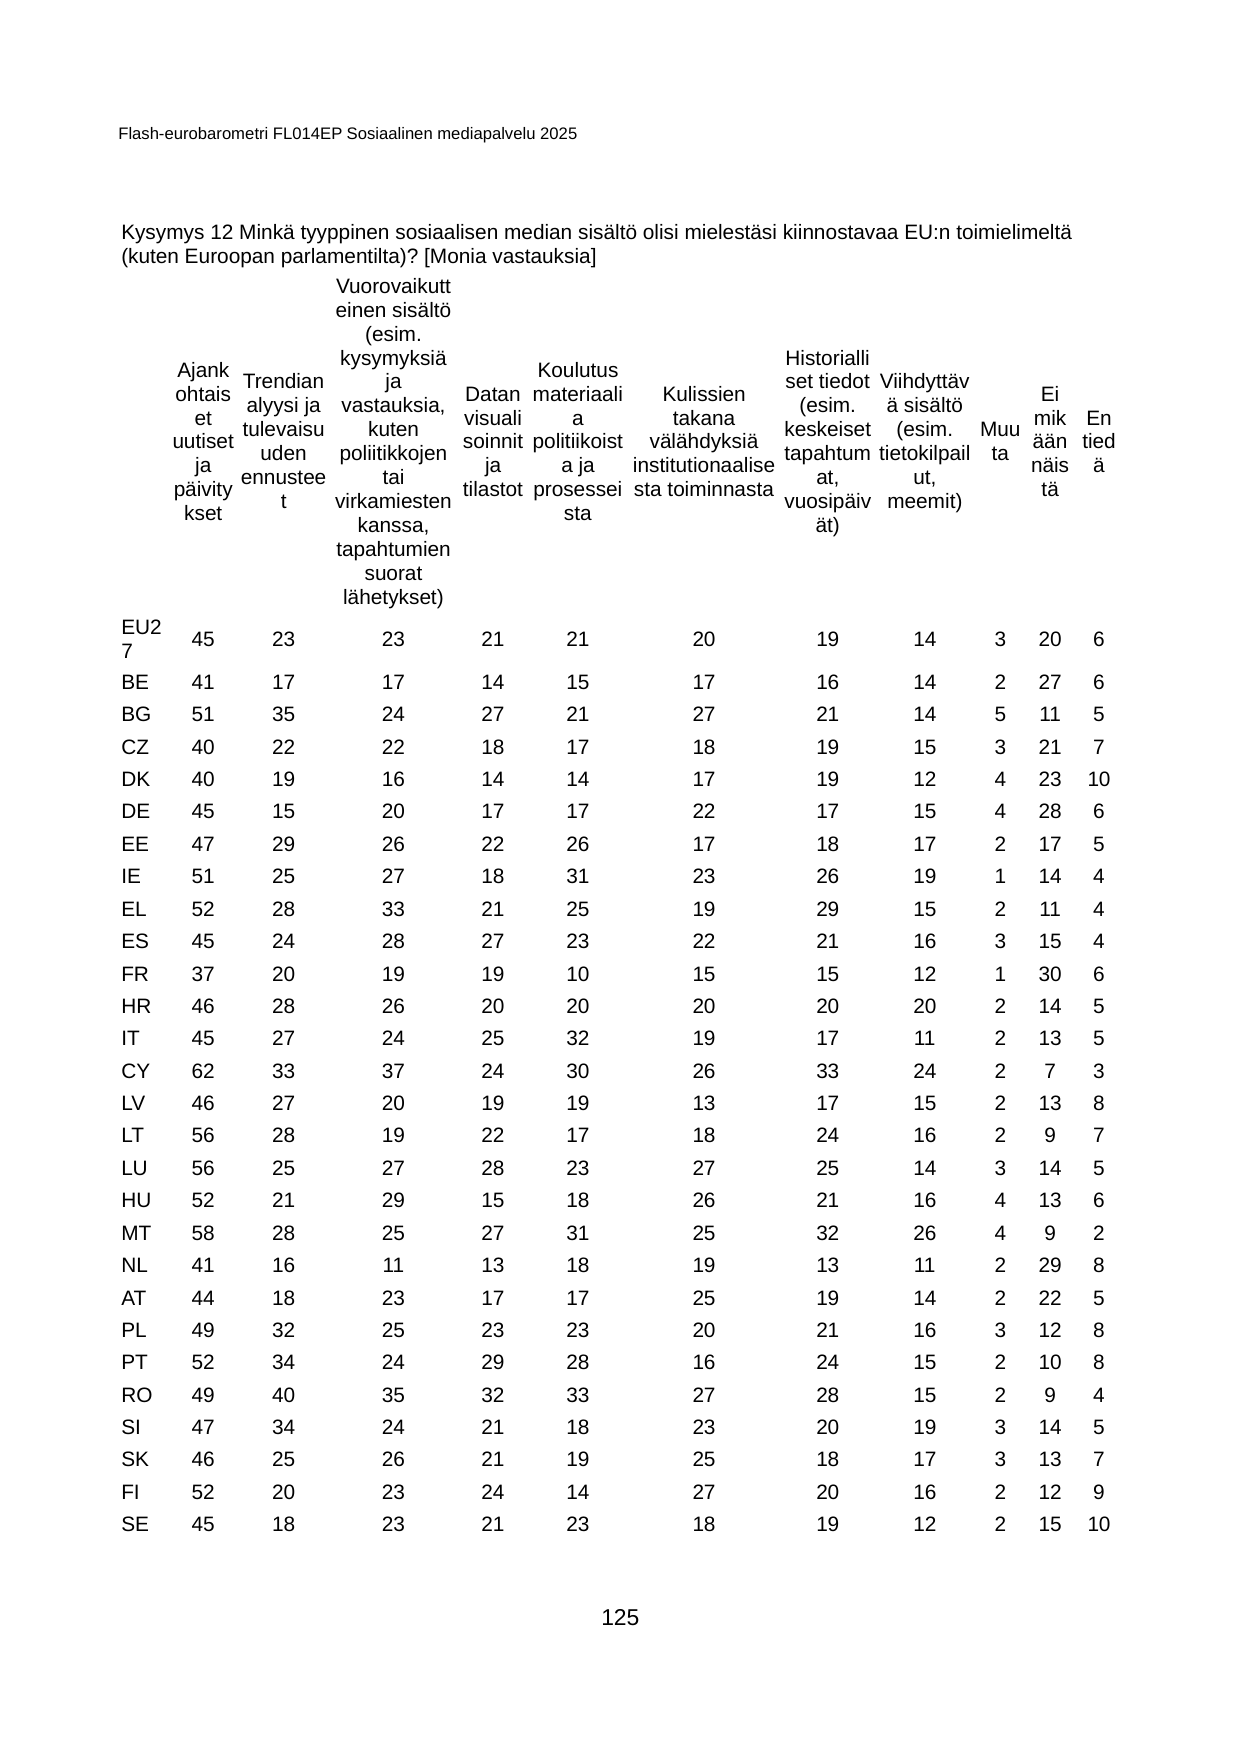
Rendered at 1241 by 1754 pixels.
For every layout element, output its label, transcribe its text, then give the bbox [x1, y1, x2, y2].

table_cell 17 [627, 763, 781, 795]
table_cell 49 [169, 1378, 237, 1411]
table_cell 4 [975, 1184, 1025, 1216]
table_cell 2 [975, 1022, 1025, 1054]
table_cell 18 [528, 1249, 627, 1281]
table_cell 7 [1075, 730, 1123, 763]
table_cell 16 [627, 1346, 781, 1378]
table_cell 2 [975, 1054, 1025, 1087]
table_cell 21 [238, 1184, 329, 1216]
table_cell PT [118, 1346, 168, 1378]
table_cell 15 [781, 957, 874, 989]
table_cell 19 [781, 1508, 874, 1540]
table_cell 29 [238, 828, 329, 860]
table_cell 17 [528, 1281, 627, 1313]
table_cell LT [118, 1119, 168, 1152]
table_cell 19 [874, 1411, 975, 1443]
table_cell 1 [975, 860, 1025, 892]
table_cell 14 [457, 666, 528, 698]
table_cell 6 [1075, 612, 1123, 666]
table_cell 7 [1075, 1443, 1123, 1476]
table_cell 46 [169, 1087, 237, 1119]
table_cell 19 [528, 1443, 627, 1476]
table_cell 31 [528, 1216, 627, 1249]
table_cell 2 [975, 1281, 1025, 1313]
table_cell 3 [975, 612, 1025, 666]
table_cell 21 [781, 698, 874, 730]
table_cell 45 [169, 612, 237, 666]
table_cell 16 [874, 1476, 975, 1508]
table_cell 18 [627, 730, 781, 763]
table_cell 14 [528, 763, 627, 795]
table_cell 19 [627, 1022, 781, 1054]
table_cell 20 [781, 1476, 874, 1508]
table_cell 12 [874, 957, 975, 989]
table_cell 52 [169, 893, 237, 925]
table_cell 3 [975, 1314, 1025, 1346]
table_cell 51 [169, 698, 237, 730]
table_cell 31 [528, 860, 627, 892]
table_cell 25 [528, 893, 627, 925]
table_cell 13 [1025, 1087, 1074, 1119]
table_cell 27 [627, 1378, 781, 1411]
table_cell 2 [975, 1378, 1025, 1411]
table_cell 37 [169, 957, 237, 989]
table_cell 5 [1075, 1411, 1123, 1443]
table_cell 46 [169, 1443, 237, 1476]
table_cell 2 [975, 1508, 1025, 1540]
table_cell 24 [329, 1346, 457, 1378]
table_cell 18 [528, 1184, 627, 1216]
table_cell CZ [118, 730, 168, 763]
table_cell 3 [975, 1411, 1025, 1443]
table_cell 52 [169, 1476, 237, 1508]
table_cell 45 [169, 1022, 237, 1054]
table_cell 21 [528, 612, 627, 666]
table_cell 7 [1025, 1054, 1074, 1087]
table_cell 33 [781, 1054, 874, 1087]
table_cell 24 [781, 1346, 874, 1378]
table_cell 4 [1075, 925, 1123, 957]
table_cell 35 [329, 1378, 457, 1411]
table_cell 20 [238, 1476, 329, 1508]
table_cell 32 [781, 1216, 874, 1249]
table_cell 18 [528, 1411, 627, 1443]
table_cell 25 [457, 1022, 528, 1054]
table_cell Koulutusmateriaalia politiikoista ja prosesseista [528, 271, 627, 612]
table_cell 18 [781, 828, 874, 860]
table_cell 15 [1025, 1508, 1074, 1540]
table_cell 18 [627, 1508, 781, 1540]
table_cell 11 [874, 1249, 975, 1281]
table_cell 4 [975, 795, 1025, 828]
table_cell 23 [329, 1508, 457, 1540]
table_cell 20 [528, 990, 627, 1022]
table_cell 25 [238, 1443, 329, 1476]
table_cell 23 [528, 1152, 627, 1184]
table_cell 26 [329, 990, 457, 1022]
table_cell 27 [627, 698, 781, 730]
table_cell 19 [457, 957, 528, 989]
table_cell 3 [975, 730, 1025, 763]
table_cell 2 [975, 1476, 1025, 1508]
table_cell 49 [169, 1314, 237, 1346]
table_cell [118, 271, 168, 612]
table_cell 17 [238, 666, 329, 698]
table_cell HR [118, 990, 168, 1022]
table_cell 6 [1075, 957, 1123, 989]
table_cell 27 [457, 925, 528, 957]
table_cell 25 [329, 1314, 457, 1346]
table_cell 26 [329, 828, 457, 860]
table_cell 24 [874, 1054, 975, 1087]
table_cell 25 [238, 1152, 329, 1184]
table_cell 17 [528, 795, 627, 828]
table_cell IE [118, 860, 168, 892]
table_cell En tiedä [1075, 271, 1123, 612]
table_cell 15 [874, 795, 975, 828]
table_cell 16 [874, 1314, 975, 1346]
table_cell 29 [1025, 1249, 1074, 1281]
table_cell 8 [1075, 1346, 1123, 1378]
table_cell 28 [238, 893, 329, 925]
table_cell 5 [1075, 698, 1123, 730]
table_cell SI [118, 1411, 168, 1443]
table_cell 35 [238, 698, 329, 730]
table_cell 2 [975, 1087, 1025, 1119]
table_cell 10 [1025, 1346, 1074, 1378]
table_cell 14 [528, 1476, 627, 1508]
table_cell 19 [528, 1087, 627, 1119]
table_cell 9 [1075, 1476, 1123, 1508]
table_cell 20 [627, 990, 781, 1022]
table_cell 11 [1025, 698, 1074, 730]
table_cell 28 [238, 1119, 329, 1152]
table_cell 28 [457, 1152, 528, 1184]
table_cell Datan visualisoinnit ja tilastot [457, 271, 528, 612]
table_cell Vuorovaikutteinen sisältö (esim. kysymyksiä ja vastauksia, kuten poliitikkojen tai virkamiesten kanssa, tapahtumien suorat lähetykset) [329, 271, 457, 612]
table_cell 23 [1025, 763, 1074, 795]
table_header Kysymys 12 Minkä tyyppinen sosiaalisen median sisältö olisi mielestäsi kiinnostavaa EU:n toimielimeltä (kuten Euroopan parlamentilta)? [Monia vastauksia] [118, 217, 1123, 271]
table_cell 19 [457, 1087, 528, 1119]
table_cell 3 [975, 1152, 1025, 1184]
table_cell 17 [781, 795, 874, 828]
table_cell 56 [169, 1152, 237, 1184]
table_cell 24 [329, 1022, 457, 1054]
table_cell 28 [528, 1346, 627, 1378]
table_cell 25 [781, 1152, 874, 1184]
table_cell 2 [975, 666, 1025, 698]
table_cell 4 [1075, 1378, 1123, 1411]
table_cell 19 [781, 1281, 874, 1313]
table_cell 10 [1075, 763, 1123, 795]
table_cell 21 [528, 698, 627, 730]
table_cell 17 [329, 666, 457, 698]
table_cell 22 [627, 925, 781, 957]
table_cell 25 [627, 1443, 781, 1476]
table_cell 6 [1075, 666, 1123, 698]
table_cell 18 [781, 1443, 874, 1476]
table_cell 26 [627, 1184, 781, 1216]
table_cell 21 [781, 1184, 874, 1216]
table_cell 26 [781, 860, 874, 892]
table_cell EL [118, 893, 168, 925]
table_cell 16 [874, 1119, 975, 1152]
table_cell 23 [528, 1508, 627, 1540]
table_cell 15 [874, 893, 975, 925]
table_cell 22 [1025, 1281, 1074, 1313]
table_cell 23 [528, 1314, 627, 1346]
table_cell 4 [975, 1216, 1025, 1249]
table_cell 21 [457, 893, 528, 925]
table_cell 17 [781, 1087, 874, 1119]
table_cell 6 [1075, 795, 1123, 828]
table_cell 27 [329, 1152, 457, 1184]
table_cell 14 [457, 763, 528, 795]
table_cell 25 [627, 1281, 781, 1313]
table_cell 8 [1075, 1249, 1123, 1281]
table_cell 13 [1025, 1184, 1074, 1216]
table_cell 13 [1025, 1022, 1074, 1054]
table_cell 37 [329, 1054, 457, 1087]
table_cell 20 [238, 957, 329, 989]
table_cell 20 [781, 990, 874, 1022]
table_cell 28 [238, 1216, 329, 1249]
table_cell 22 [457, 1119, 528, 1152]
table_cell FI [118, 1476, 168, 1508]
table_cell EE [118, 828, 168, 860]
table_cell 2 [975, 893, 1025, 925]
table_cell 14 [874, 612, 975, 666]
table_cell 21 [1025, 730, 1074, 763]
table_cell Ei mikään näistä [1025, 271, 1074, 612]
table_cell 13 [627, 1087, 781, 1119]
table_cell 14 [874, 666, 975, 698]
table_cell 24 [457, 1054, 528, 1087]
table_cell 16 [238, 1249, 329, 1281]
table_cell 15 [627, 957, 781, 989]
table_cell 44 [169, 1281, 237, 1313]
table_cell 18 [627, 1119, 781, 1152]
table_cell 26 [627, 1054, 781, 1087]
table_cell 47 [169, 1411, 237, 1443]
table_cell 12 [1025, 1314, 1074, 1346]
table_cell 8 [1075, 1314, 1123, 1346]
table_cell 5 [1075, 1022, 1123, 1054]
table_cell 29 [457, 1346, 528, 1378]
table_cell 28 [238, 990, 329, 1022]
table_cell 22 [238, 730, 329, 763]
table_cell 19 [329, 1119, 457, 1152]
table_cell 15 [1025, 925, 1074, 957]
table_cell 12 [874, 1508, 975, 1540]
table_cell Historialliset tiedot (esim. keskeiset tapahtumat, vuosipäivät) [781, 271, 874, 612]
table_cell 27 [238, 1022, 329, 1054]
table_cell 27 [457, 1216, 528, 1249]
table_cell 2 [975, 1346, 1025, 1378]
table_cell 2 [1075, 1216, 1123, 1249]
table_cell 27 [1025, 666, 1074, 698]
table_cell 18 [457, 730, 528, 763]
table_cell 14 [874, 1281, 975, 1313]
table_cell 24 [457, 1476, 528, 1508]
table_cell AT [118, 1281, 168, 1313]
table_cell 23 [329, 1281, 457, 1313]
table_cell 20 [329, 1087, 457, 1119]
table_cell HU [118, 1184, 168, 1216]
table_cell 45 [169, 925, 237, 957]
table_cell 20 [457, 990, 528, 1022]
table_cell 28 [781, 1378, 874, 1411]
table_cell 5 [975, 698, 1025, 730]
table_cell 12 [874, 763, 975, 795]
table_cell LU [118, 1152, 168, 1184]
table_cell 45 [169, 1508, 237, 1540]
table_cell 14 [1025, 1152, 1074, 1184]
table_cell 30 [528, 1054, 627, 1087]
table_cell 27 [627, 1476, 781, 1508]
table_cell 17 [1025, 828, 1074, 860]
table_cell 33 [238, 1054, 329, 1087]
table_cell BE [118, 666, 168, 698]
table_cell 46 [169, 990, 237, 1022]
table_cell 17 [528, 730, 627, 763]
table_cell 51 [169, 860, 237, 892]
table_cell RO [118, 1378, 168, 1411]
table_cell 24 [238, 925, 329, 957]
table_cell 13 [1025, 1443, 1074, 1476]
table_cell 17 [874, 828, 975, 860]
table_cell 19 [781, 612, 874, 666]
table_cell 40 [238, 1378, 329, 1411]
table_cell FR [118, 957, 168, 989]
table_cell 23 [329, 612, 457, 666]
table_cell 32 [457, 1378, 528, 1411]
table_cell 40 [169, 730, 237, 763]
table_cell 14 [874, 698, 975, 730]
table_cell 52 [169, 1184, 237, 1216]
table_cell 17 [781, 1022, 874, 1054]
table_cell 11 [1025, 893, 1074, 925]
table_cell 29 [781, 893, 874, 925]
table_cell 14 [1025, 990, 1074, 1022]
table_cell 14 [1025, 860, 1074, 892]
table_cell 28 [1025, 795, 1074, 828]
table_cell 15 [238, 795, 329, 828]
table_cell 34 [238, 1346, 329, 1378]
table_cell Viihdyttävä sisältö (esim. tietokilpailut, meemit) [874, 271, 975, 612]
table_cell 19 [874, 860, 975, 892]
table_cell 21 [781, 925, 874, 957]
table_cell 17 [874, 1443, 975, 1476]
table_cell Kulissien takana välähdyksiä institutionaalisesta toiminnasta [627, 271, 781, 612]
table_cell 16 [874, 925, 975, 957]
table_cell 27 [238, 1087, 329, 1119]
table_cell 15 [874, 1087, 975, 1119]
table_cell 33 [528, 1378, 627, 1411]
table_cell 10 [1075, 1508, 1123, 1540]
table_cell 26 [329, 1443, 457, 1476]
table_cell 4 [1075, 893, 1123, 925]
table_cell 19 [781, 730, 874, 763]
table_cell 19 [329, 957, 457, 989]
table_cell 17 [457, 795, 528, 828]
table_cell 15 [874, 1346, 975, 1378]
table_cell SK [118, 1443, 168, 1476]
table_cell 10 [528, 957, 627, 989]
table_cell 15 [528, 666, 627, 698]
table_cell 58 [169, 1216, 237, 1249]
table_cell DE [118, 795, 168, 828]
table_cell 18 [238, 1281, 329, 1313]
table_cell 33 [329, 893, 457, 925]
table_cell 18 [238, 1508, 329, 1540]
table_cell ES [118, 925, 168, 957]
table_cell 5 [1075, 1152, 1123, 1184]
table_cell 21 [457, 1508, 528, 1540]
table_cell 15 [457, 1184, 528, 1216]
table_cell 18 [457, 860, 528, 892]
table_cell 8 [1075, 1087, 1123, 1119]
table_cell 2 [975, 828, 1025, 860]
table_cell 17 [627, 828, 781, 860]
table_cell 24 [781, 1119, 874, 1152]
table_cell 17 [528, 1119, 627, 1152]
table_cell 30 [1025, 957, 1074, 989]
table_cell 45 [169, 795, 237, 828]
table_cell 5 [1075, 828, 1123, 860]
table_cell 20 [329, 795, 457, 828]
table_cell 19 [627, 1249, 781, 1281]
table_cell 23 [238, 612, 329, 666]
table_cell 23 [457, 1314, 528, 1346]
table_cell 6 [1075, 1184, 1123, 1216]
table_cell 22 [457, 828, 528, 860]
table_cell MT [118, 1216, 168, 1249]
table_cell 27 [329, 860, 457, 892]
table_cell 13 [781, 1249, 874, 1281]
table_cell 47 [169, 828, 237, 860]
table_cell 24 [329, 1411, 457, 1443]
table_cell 22 [627, 795, 781, 828]
table_cell Muuta [975, 271, 1025, 612]
table_cell DK [118, 763, 168, 795]
table_cell 20 [627, 612, 781, 666]
table_cell 19 [627, 893, 781, 925]
table_cell 19 [781, 763, 874, 795]
table_cell 17 [457, 1281, 528, 1313]
table_cell 3 [1075, 1054, 1123, 1087]
table_cell SE [118, 1508, 168, 1540]
table_cell 32 [528, 1022, 627, 1054]
table_cell BG [118, 698, 168, 730]
table_cell PL [118, 1314, 168, 1346]
table_cell 2 [975, 990, 1025, 1022]
table_cell 14 [874, 1152, 975, 1184]
table_cell 28 [329, 925, 457, 957]
table_cell 1 [975, 957, 1025, 989]
table_cell 26 [528, 828, 627, 860]
table_cell 2 [975, 1119, 1025, 1152]
table_cell 12 [1025, 1476, 1074, 1508]
table_cell 22 [329, 730, 457, 763]
table_cell 41 [169, 666, 237, 698]
table_cell 11 [329, 1249, 457, 1281]
table_cell 24 [329, 698, 457, 730]
table_cell 3 [975, 1443, 1025, 1476]
table_cell 15 [874, 1378, 975, 1411]
table_cell NL [118, 1249, 168, 1281]
table_cell 25 [329, 1216, 457, 1249]
table_cell IT [118, 1022, 168, 1054]
table_cell CY [118, 1054, 168, 1087]
table_cell 7 [1075, 1119, 1123, 1152]
table_cell 4 [1075, 860, 1123, 892]
table_cell LV [118, 1087, 168, 1119]
table_cell 40 [169, 763, 237, 795]
table_cell 21 [457, 1443, 528, 1476]
table_cell 26 [874, 1216, 975, 1249]
table_cell 23 [528, 925, 627, 957]
table_cell 20 [627, 1314, 781, 1346]
table_cell 23 [627, 1411, 781, 1443]
table_cell 52 [169, 1346, 237, 1378]
table_cell 3 [975, 925, 1025, 957]
table_cell Trendianalyysi ja tulevaisuuden ennusteet [238, 271, 329, 612]
table_cell 14 [1025, 1411, 1074, 1443]
table_cell 13 [457, 1249, 528, 1281]
table_cell 62 [169, 1054, 237, 1087]
table_cell 17 [627, 666, 781, 698]
table_cell 34 [238, 1411, 329, 1443]
table_cell EU27 [118, 612, 168, 666]
table_cell 25 [627, 1216, 781, 1249]
table_cell 20 [874, 990, 975, 1022]
table_cell 9 [1025, 1119, 1074, 1152]
table_cell 27 [627, 1152, 781, 1184]
table_cell 21 [781, 1314, 874, 1346]
table_cell 20 [781, 1411, 874, 1443]
table_cell 15 [874, 730, 975, 763]
table_cell 32 [238, 1314, 329, 1346]
table_cell 23 [627, 860, 781, 892]
table_cell 16 [781, 666, 874, 698]
table_cell 2 [975, 1249, 1025, 1281]
table_cell 23 [329, 1476, 457, 1508]
table_cell 20 [1025, 612, 1074, 666]
table_cell 21 [457, 1411, 528, 1443]
table_cell 56 [169, 1119, 237, 1152]
table_cell 9 [1025, 1378, 1074, 1411]
table_cell 21 [457, 612, 528, 666]
table_cell 16 [329, 763, 457, 795]
table_cell 41 [169, 1249, 237, 1281]
table_cell 19 [238, 763, 329, 795]
table_cell 9 [1025, 1216, 1074, 1249]
table_cell 25 [238, 860, 329, 892]
table_cell 11 [874, 1022, 975, 1054]
table_cell 5 [1075, 990, 1123, 1022]
table_cell 16 [874, 1184, 975, 1216]
table_cell 27 [457, 698, 528, 730]
table_cell 5 [1075, 1281, 1123, 1313]
table_cell 29 [329, 1184, 457, 1216]
table_cell Ajankohtaiset uutiset ja päivitykset [169, 271, 237, 612]
table_cell 4 [975, 763, 1025, 795]
